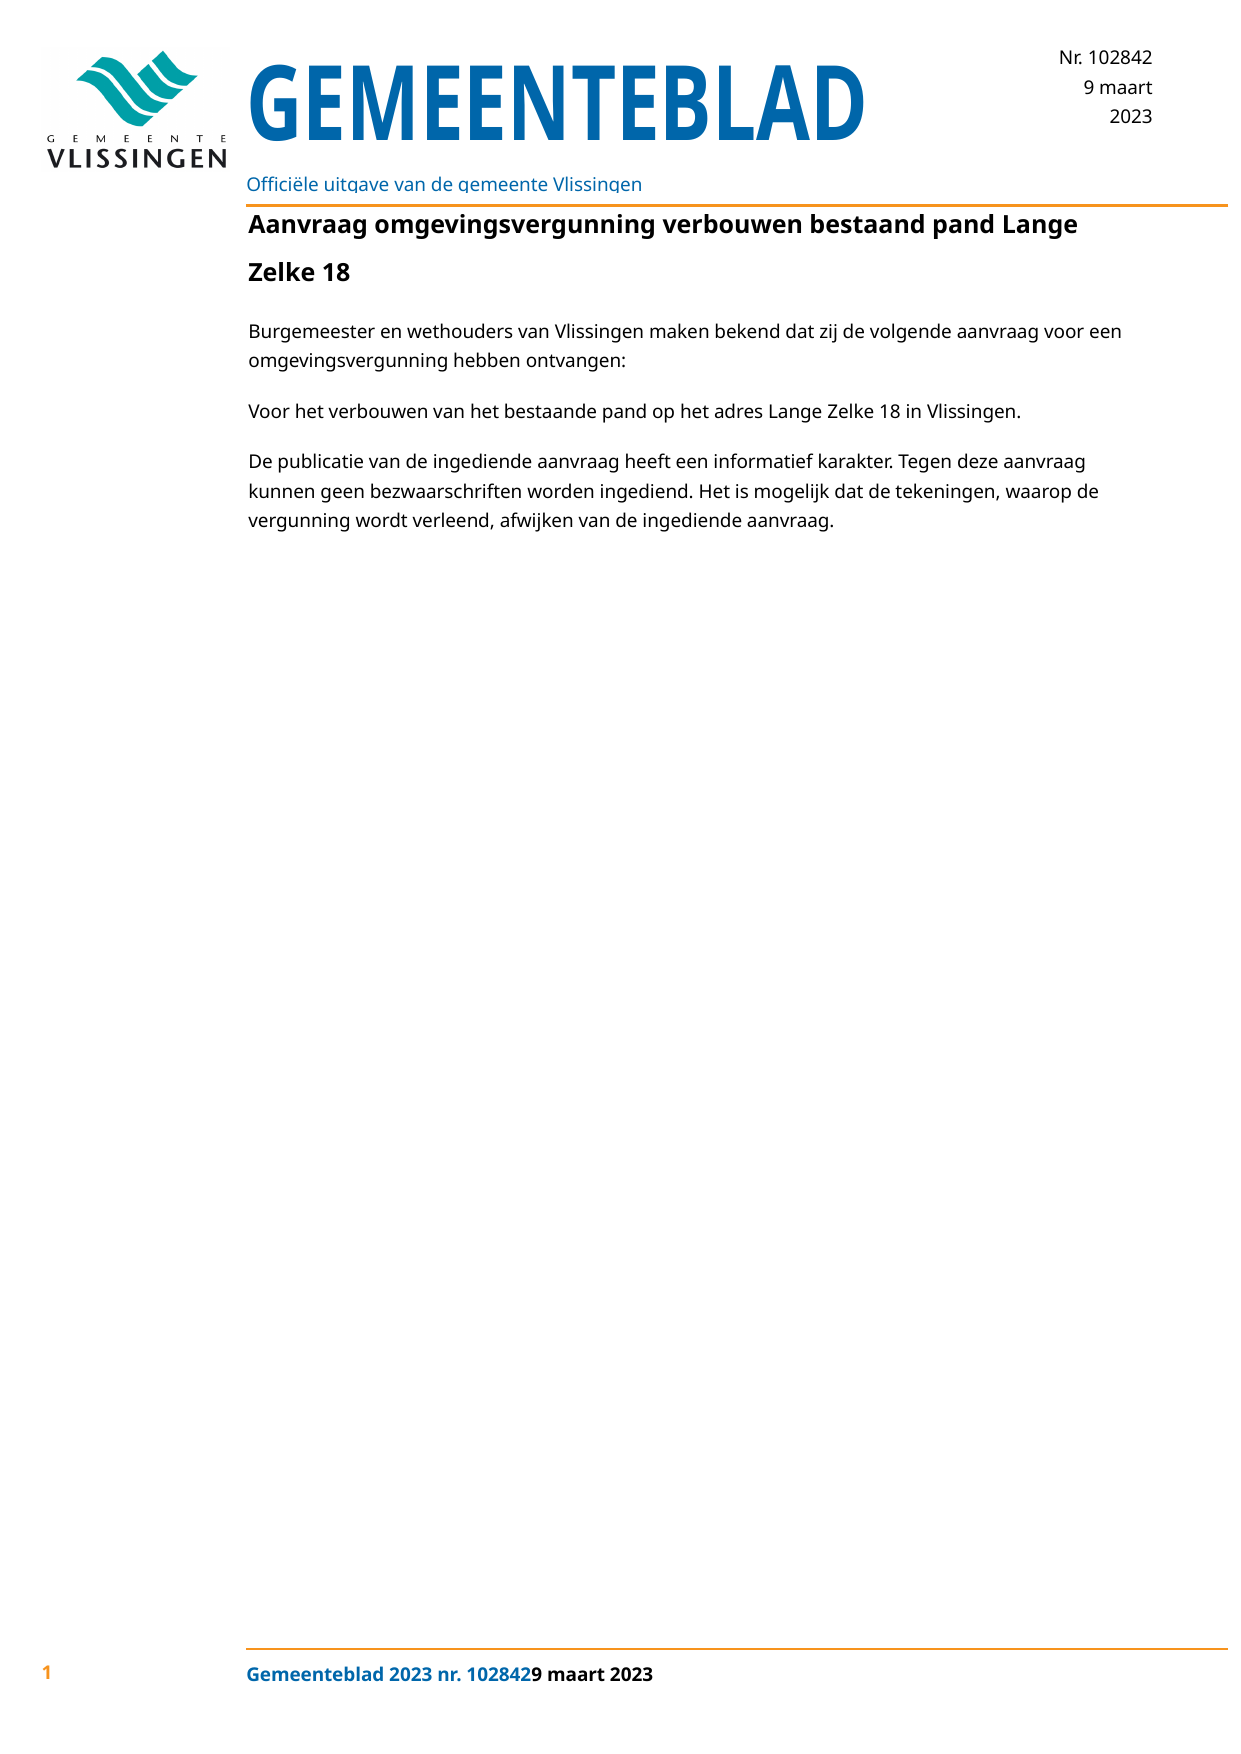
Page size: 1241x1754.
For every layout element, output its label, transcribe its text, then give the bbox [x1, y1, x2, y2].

text Aanvraag omgevingsvergunning verbouwen bestaand pand Lange Zelke 18 [248, 207, 1152, 288]
text Burgemeester en wethouders van Vlissingen maken bekend dat zij de volgende aanvraag voor een omgevingsvergunning hebben ontvangen: [248, 318, 1152, 373]
text Voor het verbouwen van het bestaande pand op het adres Lange Zelke 18 in Vlissingen. [248, 398, 1152, 424]
picture [41, 47, 231, 172]
text De publicatie van de ingediende aanvraag heeft een informatief karakter. Tegen deze aanvraag kunnen geen bezwaarschriften worden ingediend. Het is mogelijk dat de tekeningen, waarop de vergunning wordt verleend, afwijken van de ingediende aanvraag. [248, 448, 1152, 533]
